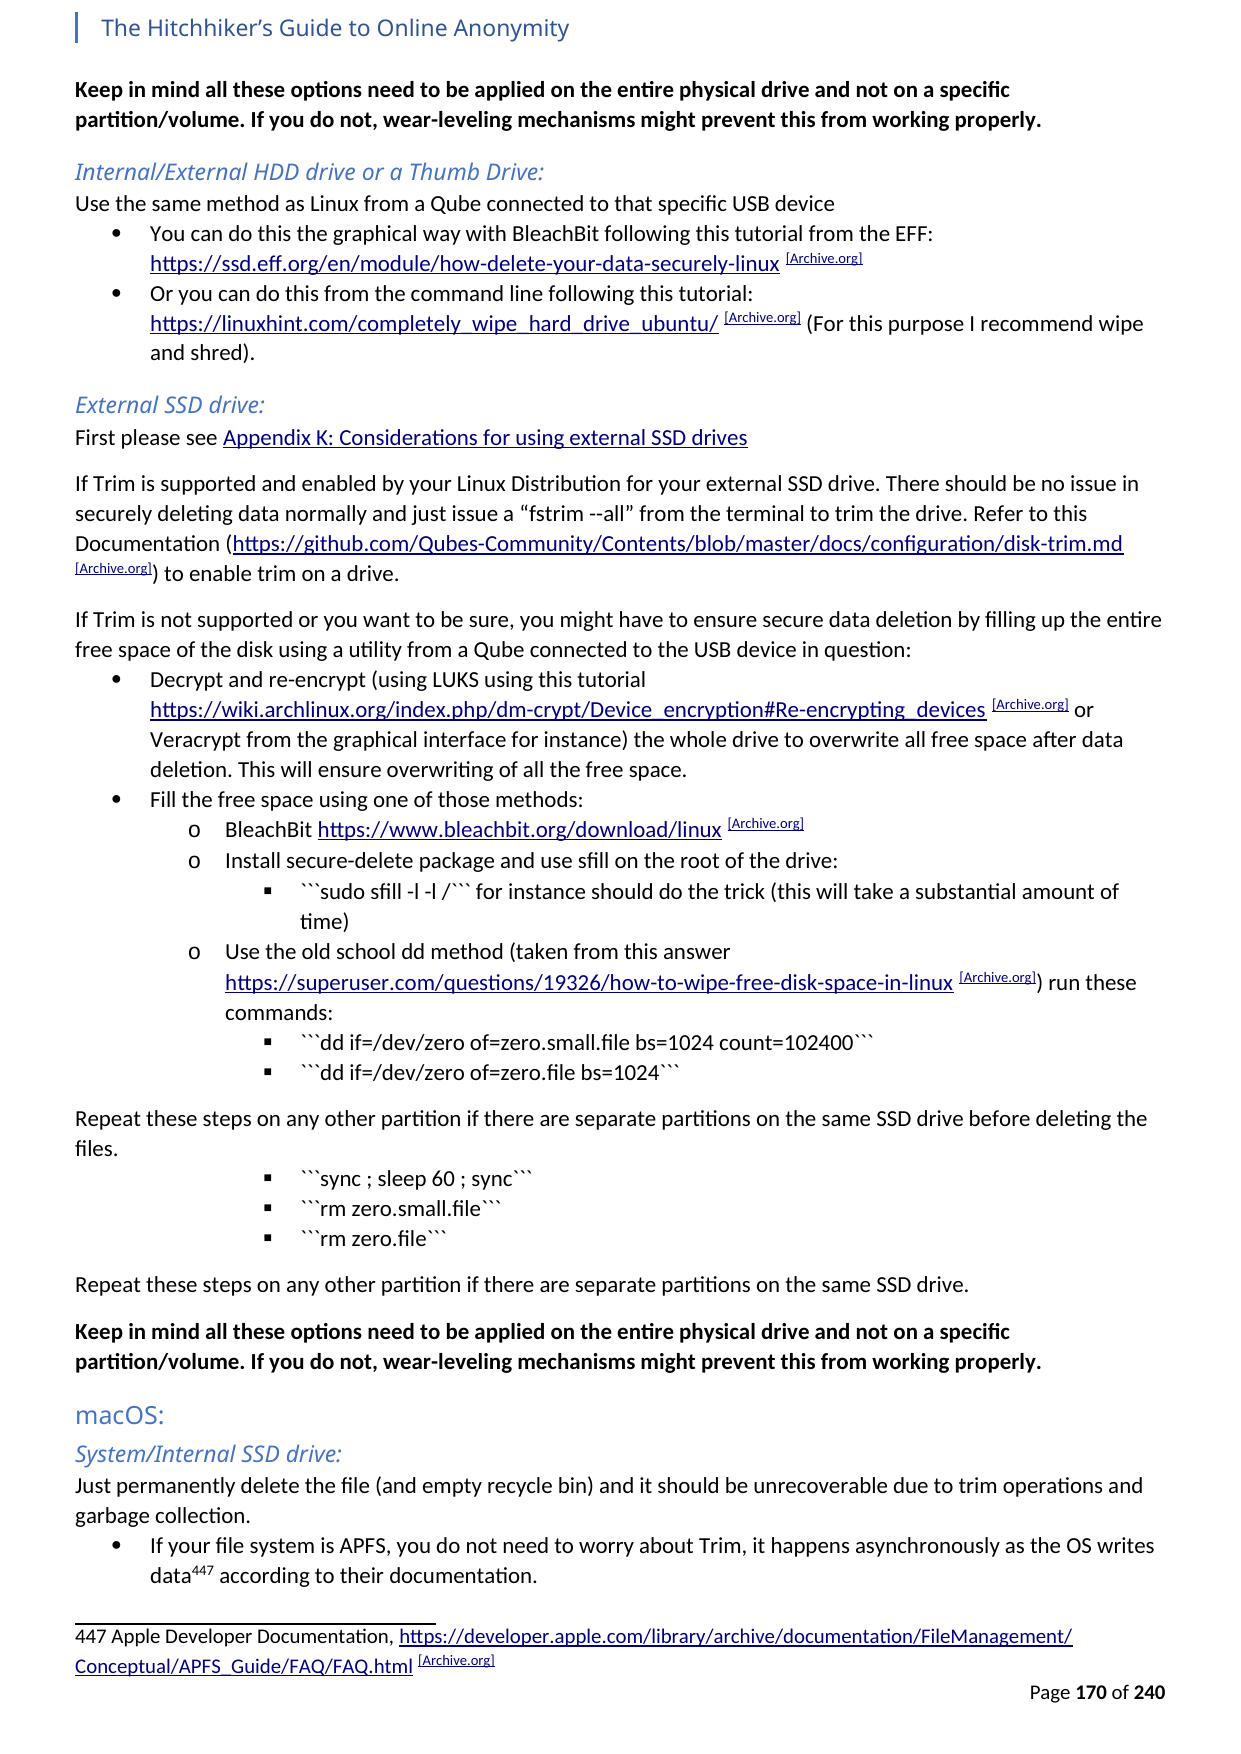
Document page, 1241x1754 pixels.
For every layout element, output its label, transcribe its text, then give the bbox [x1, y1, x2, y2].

list Install secure-delete package and use sfill on the root of the drive: [187, 846, 1165, 875]
list ```dd if=/dev/zero of=zero.file bs=1024``` [262, 1058, 1165, 1086]
list You can do this the graphical way with BleachBit following this tutorial from the EFF: https://ssd.eff.org/en/module/how-delete-your-data-securely-linux [Archive.org] [112, 219, 1165, 277]
text Repeat these steps on any other partition if there are separate partitions on the same SSD drive before deleting the files. [75, 1104, 1165, 1162]
list BleachBit https://www.bleachbit.org/download/linux [Archive.org] [187, 815, 1165, 844]
list Use the old school dd method (taken from this answer https://superuser.com/questions/19326/how-to-wipe-free-disk-space-in-linux [Archive.org]) run these commands: [187, 937, 1165, 1026]
list ```sync ; sleep 60 ; sync``` [262, 1164, 1165, 1192]
text First please see Appendix K: Considerations for using external SSD drives [75, 423, 1165, 451]
list ```dd if=/dev/zero of=zero.small.file bs=1024 count=102400``` [262, 1028, 1165, 1056]
text Repeat these steps on any other partition if there are separate partitions on the same SSD drive. [75, 1270, 1165, 1298]
list ```rm zero.file``` [262, 1224, 1165, 1252]
subtitle Internal/External HDD drive or a Thumb Drive: [75, 156, 1165, 187]
text If Trim is supported and enabled by your Linux Distribution for your external SSD drive. There should be no issue in securely deleting data normally and just issue a “fstrim --all” from the terminal to trim the drive. Refer to this Documentation (https://github.com/Qubes-Community/Contents/blob/master/docs/configuration/disk-trim.md [Archive.org]) to enable trim on a drive. [75, 469, 1165, 587]
list Or you can do this from the command line following this tutorial: https://linuxhint.com/completely_wipe_hard_drive_ubuntu/ [Archive.org] (For this purpose I recommend wipe and shred). [112, 279, 1165, 367]
list Apple Developer Documentation, https://developer.apple.com/library/archive/documentation/FileManagement/Conceptual/APFS_Guide/FAQ/FAQ.html [Archive.org] [75, 1624, 1165, 1679]
list Decrypt and re-encrypt (using LUKS using this tutorial https://wiki.archlinux.org/index.php/dm-crypt/Device_encryption#Re-encrypting_devices [Archive.org] or Veracrypt from the graphical interface for instance) the whole drive to overwrite all free space after data deletion. This will ensure overwriting of all the free space. [112, 665, 1165, 783]
list Fill the free space using one of those methods: [112, 785, 1165, 813]
text Use the same method as Linux from a Qube connected to that specific USB device [75, 189, 1165, 217]
list If your file system is APFS, you do not need to worry about Trim, it happens asynchronously as the OS writes data according to their documentation. [112, 1531, 1165, 1589]
text Keep in mind all these options need to be applied on the entire physical drive and not on a specific partition/volume. If you do not, wear-leveling mechanisms might prevent this from working properly. [75, 1317, 1165, 1375]
subtitle External SSD drive: [75, 389, 1165, 421]
text If Trim is not supported or you want to be sure, you might have to ensure secure data deletion by filling up the entire free space of the disk using a utility from a Qube connected to the USB device in question: [75, 606, 1165, 663]
subtitle System/Internal SSD drive: [75, 1438, 1165, 1469]
list ```rm zero.small.file``` [262, 1194, 1165, 1222]
text Just permanently delete the file (and empty recycle bin) and it should be unrecoverable due to trim operations and garbage collection. [75, 1471, 1165, 1529]
subtitle macOS: [75, 1397, 1165, 1432]
list ```sudo sfill -l -l /``` for instance should do the trick (this will take a substantial amount of time) [262, 877, 1165, 935]
text Keep in mind all these options need to be applied on the entire physical drive and not on a specific partition/volume. If you do not, wear-leveling mechanisms might prevent this from working properly. [75, 75, 1165, 133]
